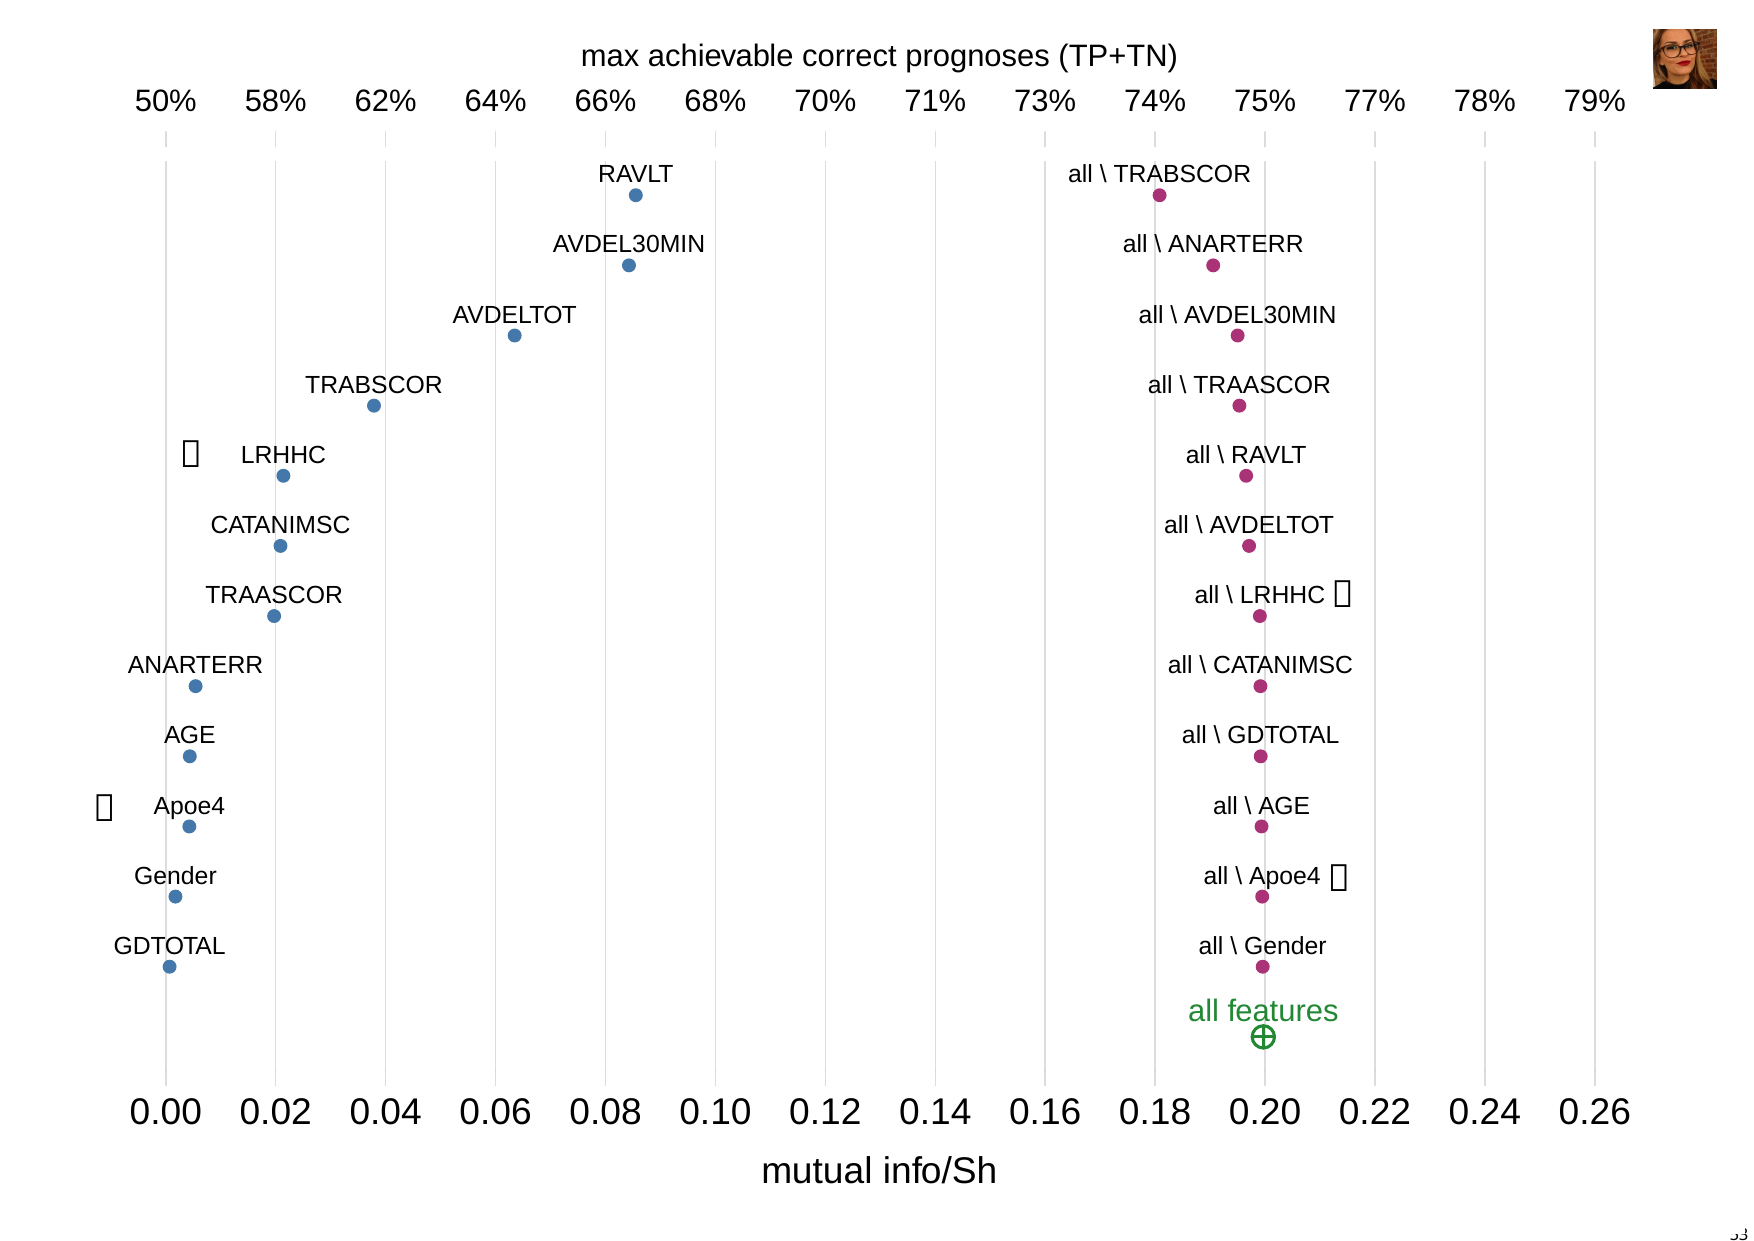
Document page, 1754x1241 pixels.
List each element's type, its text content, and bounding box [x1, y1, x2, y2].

text_box 🧠 [164, 420, 247, 486]
text_box 🧠 [1316, 560, 1398, 626]
picture [9, 6, 1745, 1235]
text_box 🧬 [1313, 844, 1395, 910]
text_box 🧬 [78, 774, 160, 840]
